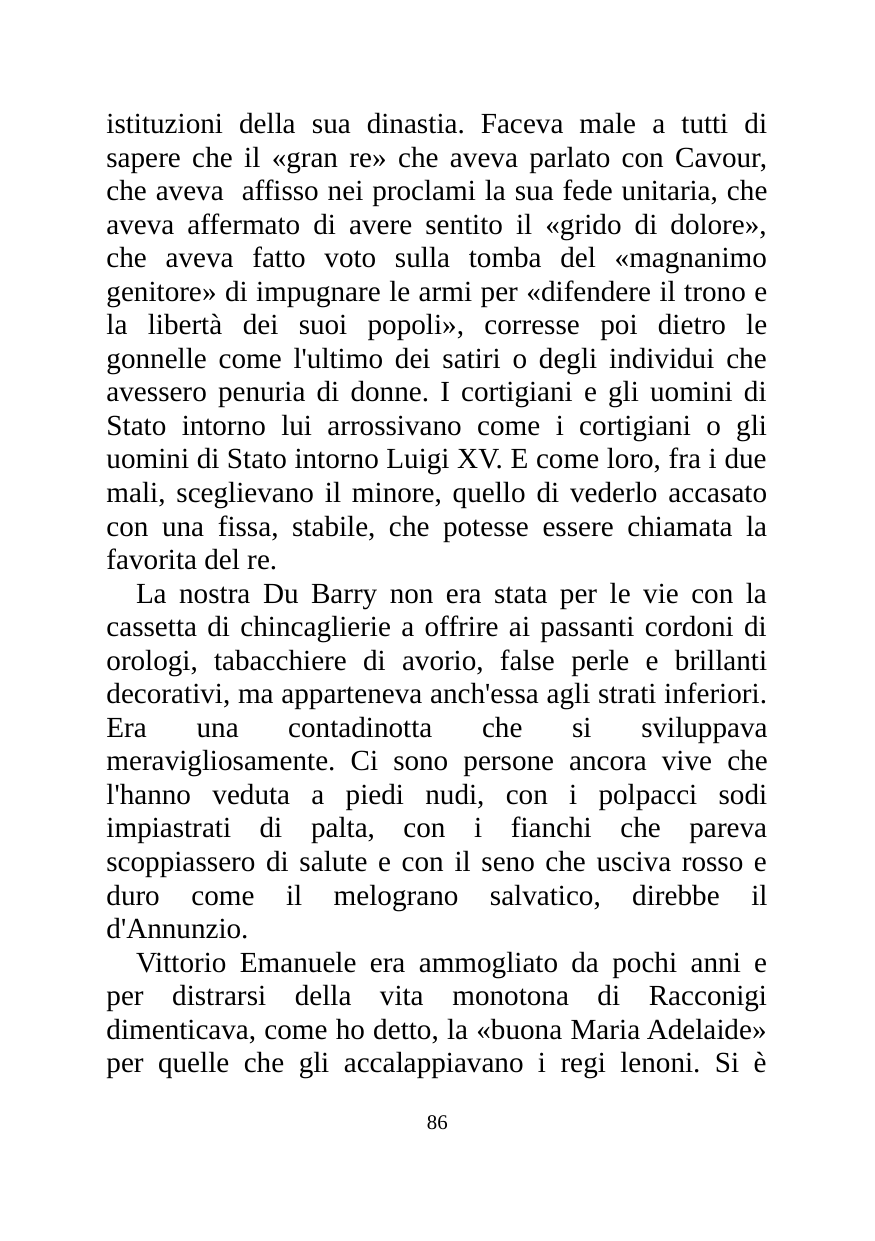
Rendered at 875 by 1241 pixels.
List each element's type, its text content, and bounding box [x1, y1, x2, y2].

text Vittorio Emanuele era ammogliato da pochi anni e per distrarsi della vita monotona di Racconigi dimenticava, come ho detto, la «buona Maria Adelaide» per quelle che gli accalappiavano i regi lenoni. Si è [106, 945, 768, 1079]
text istituzioni della sua dinastia. Faceva male a tutti di sapere che il «gran re» che aveva parlato con Cavour, che aveva affisso nei proclami la sua fede unitaria, che aveva affermato di avere sentito il «grido di dolore», che aveva fatto voto sulla tomba del «magnanimo genitore» di impugnare le armi per «difendere il trono e la libertà dei suoi popoli», corresse poi dietro le gonnelle come l'ultimo dei satiri o degli individui che avessero penuria di donne. I cortigiani e gli uomini di Stato intorno lui arrossivano come i cortigiani o gli uomini di Stato intorno Luigi XV. E come loro, fra i due mali, sceglievano il minore, quello di vederlo accasato con una fissa, stabile, che potesse essere chiamata la favorita del re. [106, 106, 768, 576]
text La nostra Du Barry non era stata per le vie con la cassetta di chincaglierie a offrire ai passanti cordoni di orologi, tabacchiere di avorio, false perle e brillanti decorativi, ma apparteneva anch'essa agli strati inferiori. Era una contadinotta che si sviluppava meravigliosamente. Ci sono persone ancora vive che l'hanno veduta a piedi nudi, con i polpacci sodi impiastrati di palta, con i fianchi che pareva scoppiassero di salute e con il seno che usciva rosso e duro come il melograno salvatico, direbbe il d'Annunzio. [106, 576, 768, 945]
